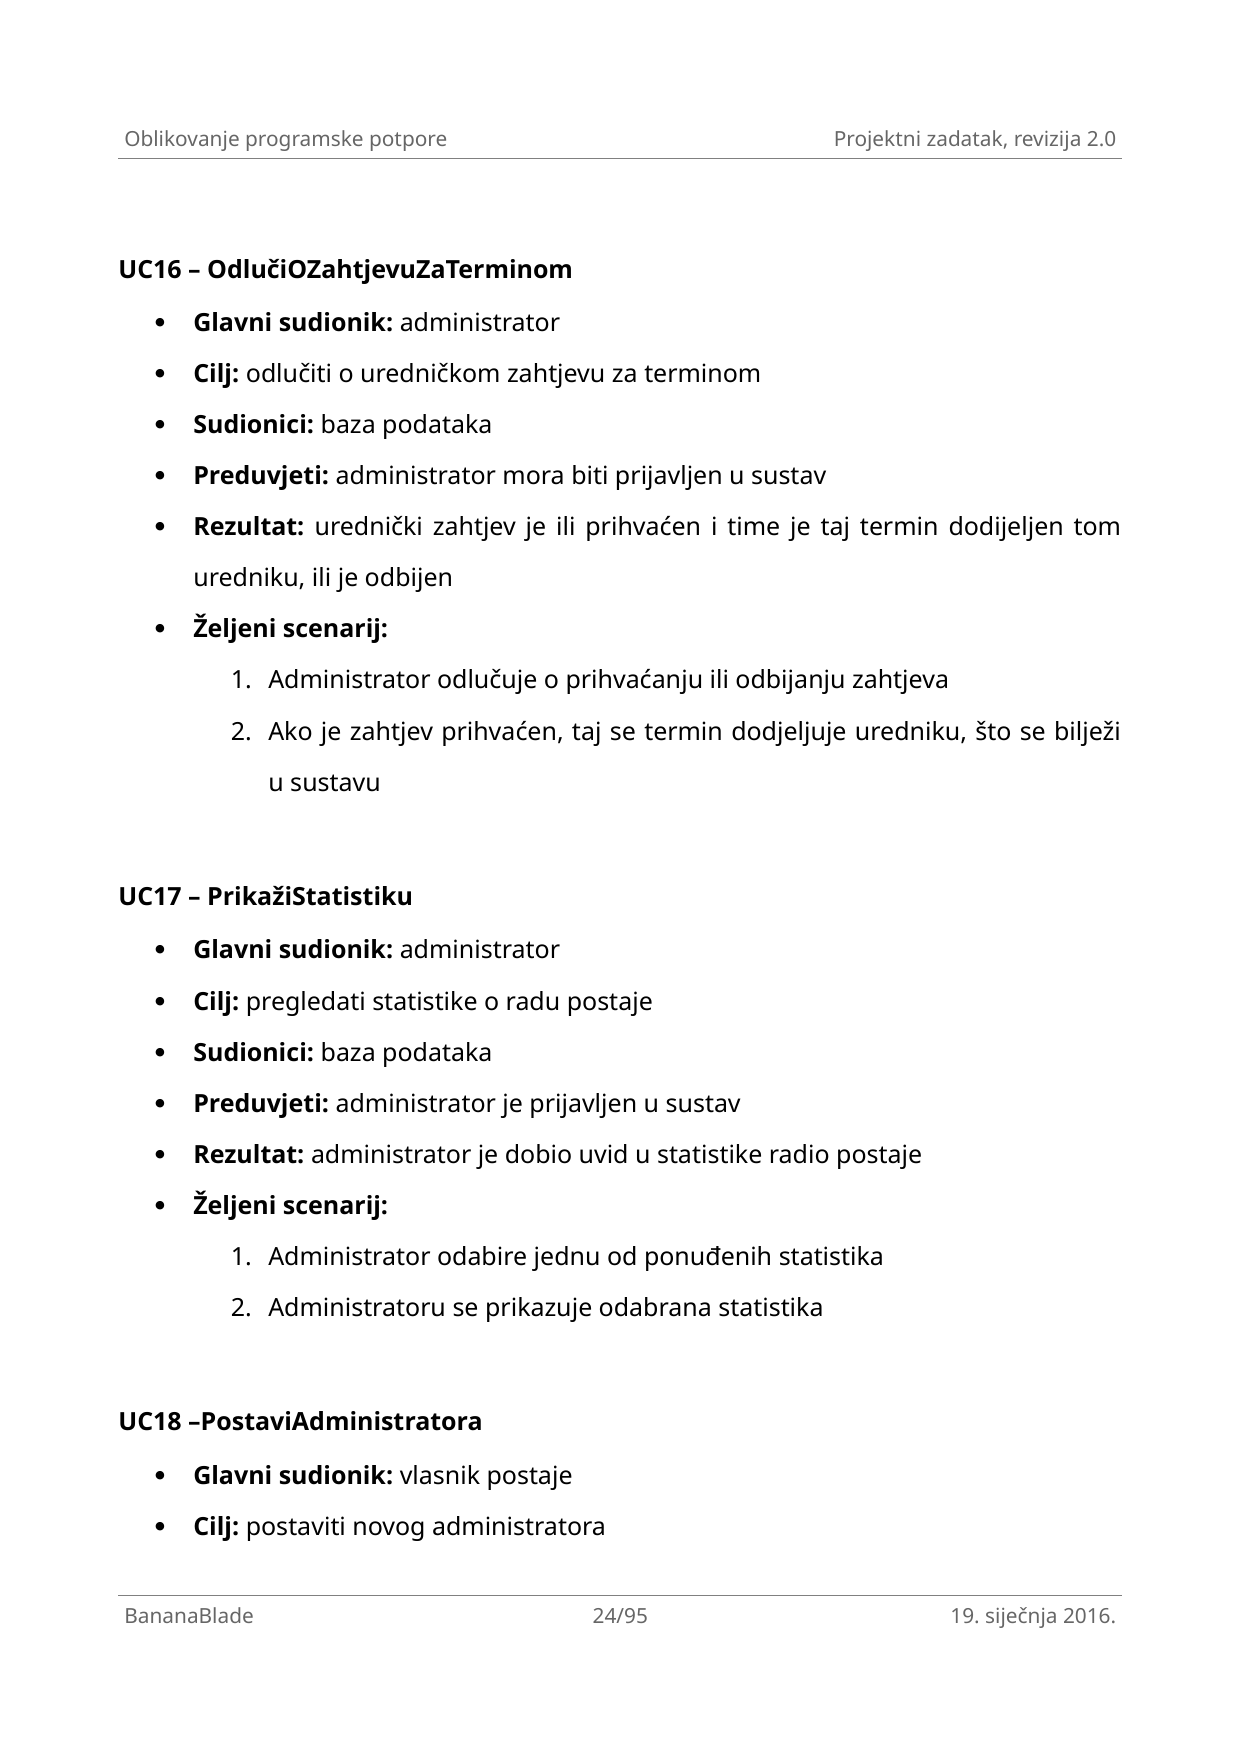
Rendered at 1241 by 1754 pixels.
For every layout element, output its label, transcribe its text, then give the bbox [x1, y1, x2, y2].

list Glavni sudionik: vlasnik postaje [156, 1457, 1122, 1491]
list Rezultat: administrator je dobio uvid u statistike radio postaje [156, 1136, 1122, 1170]
list Cilj: pregledati statistike o radu postaje [156, 983, 1122, 1017]
list Preduvjeti: administrator je prijavljen u sustav [156, 1085, 1122, 1119]
list Cilj: odlučiti o uredničkom zahtjevu za terminom [156, 356, 1122, 390]
subtitle UC18 –PostaviAdministratora [118, 1404, 1122, 1438]
list Sudionici: baza podataka [156, 1034, 1122, 1068]
list Administrator odabire jednu od ponuđenih statistika [231, 1238, 1122, 1272]
list Glavni sudionik: administrator [156, 932, 1122, 966]
list Cilj: postaviti novog administratora [156, 1508, 1122, 1542]
list Preduvjeti: administrator mora biti prijavljen u sustav [156, 458, 1122, 492]
list Administrator odlučuje o prihvaćanju ili odbijanju zahtjeva [231, 662, 1122, 696]
list Sudionici: baza podataka [156, 407, 1122, 441]
list Glavni sudionik: administrator [156, 305, 1122, 339]
subtitle UC17 – PrikažiStatistiku [118, 879, 1122, 913]
list Ako je zahtjev prihvaćen, taj se termin dodjeljuje uredniku, što se bilježi u sustavu [231, 713, 1122, 798]
list Administratoru se prikazuje odabrana statistika [231, 1289, 1122, 1323]
list Rezultat: urednički zahtjev je ili prihvaćen i time je taj termin dodijeljen tom uredniku, ili je odbijen [156, 509, 1122, 594]
subtitle UC16 – OdlučiOZahtjevuZaTerminom [118, 252, 1122, 286]
list Željeni scenarij: [156, 611, 1122, 645]
list Željeni scenarij: [156, 1187, 1122, 1221]
